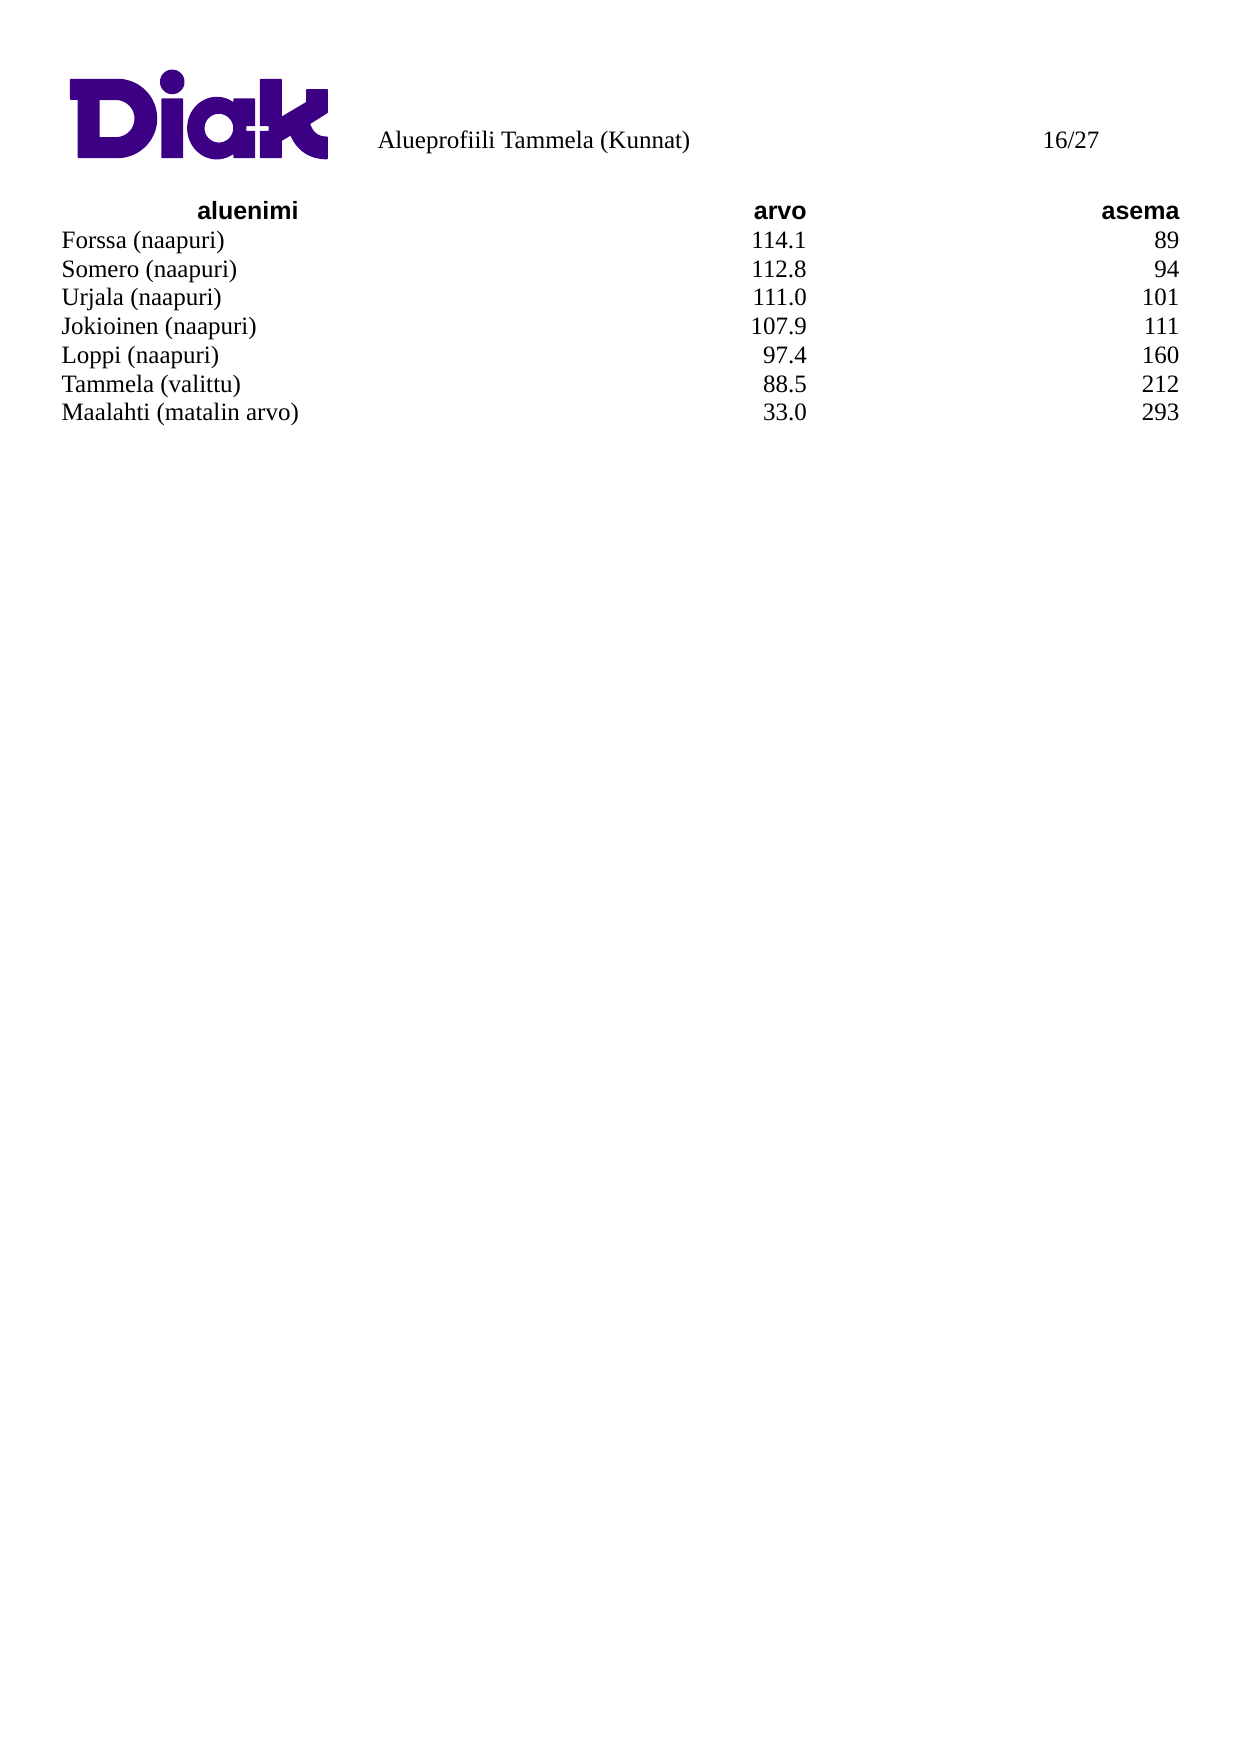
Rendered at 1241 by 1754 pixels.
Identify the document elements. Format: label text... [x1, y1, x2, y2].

table_cell Urjala (naapuri) [61, 283, 434, 311]
table_cell 89 [806, 225, 1179, 254]
table_cell 97.4 [434, 340, 806, 369]
table_cell 111.0 [434, 283, 806, 311]
table_cell Loppi (naapuri) [61, 340, 434, 369]
table_cell Tammela (valittu) [61, 369, 434, 397]
table_cell 101 [806, 283, 1179, 311]
table_cell 88.5 [434, 369, 806, 397]
table_header asema [806, 196, 1179, 225]
table_cell Forssa (naapuri) [61, 225, 434, 254]
table_cell 212 [806, 369, 1179, 397]
table_header arvo [434, 196, 806, 225]
table_cell 33.0 [434, 398, 806, 426]
table_cell Maalahti (matalin arvo) [61, 398, 434, 426]
table_cell Jokioinen (naapuri) [61, 311, 434, 340]
table_cell 112.8 [434, 254, 806, 282]
table_header aluenimi [61, 196, 434, 225]
table_cell 114.1 [434, 225, 806, 254]
table_cell 293 [806, 398, 1179, 426]
table_cell 111 [806, 311, 1179, 340]
table_cell 160 [806, 340, 1179, 369]
table_cell 107.9 [434, 311, 806, 340]
table_cell Somero (naapuri) [61, 254, 434, 282]
table_cell 94 [806, 254, 1179, 282]
